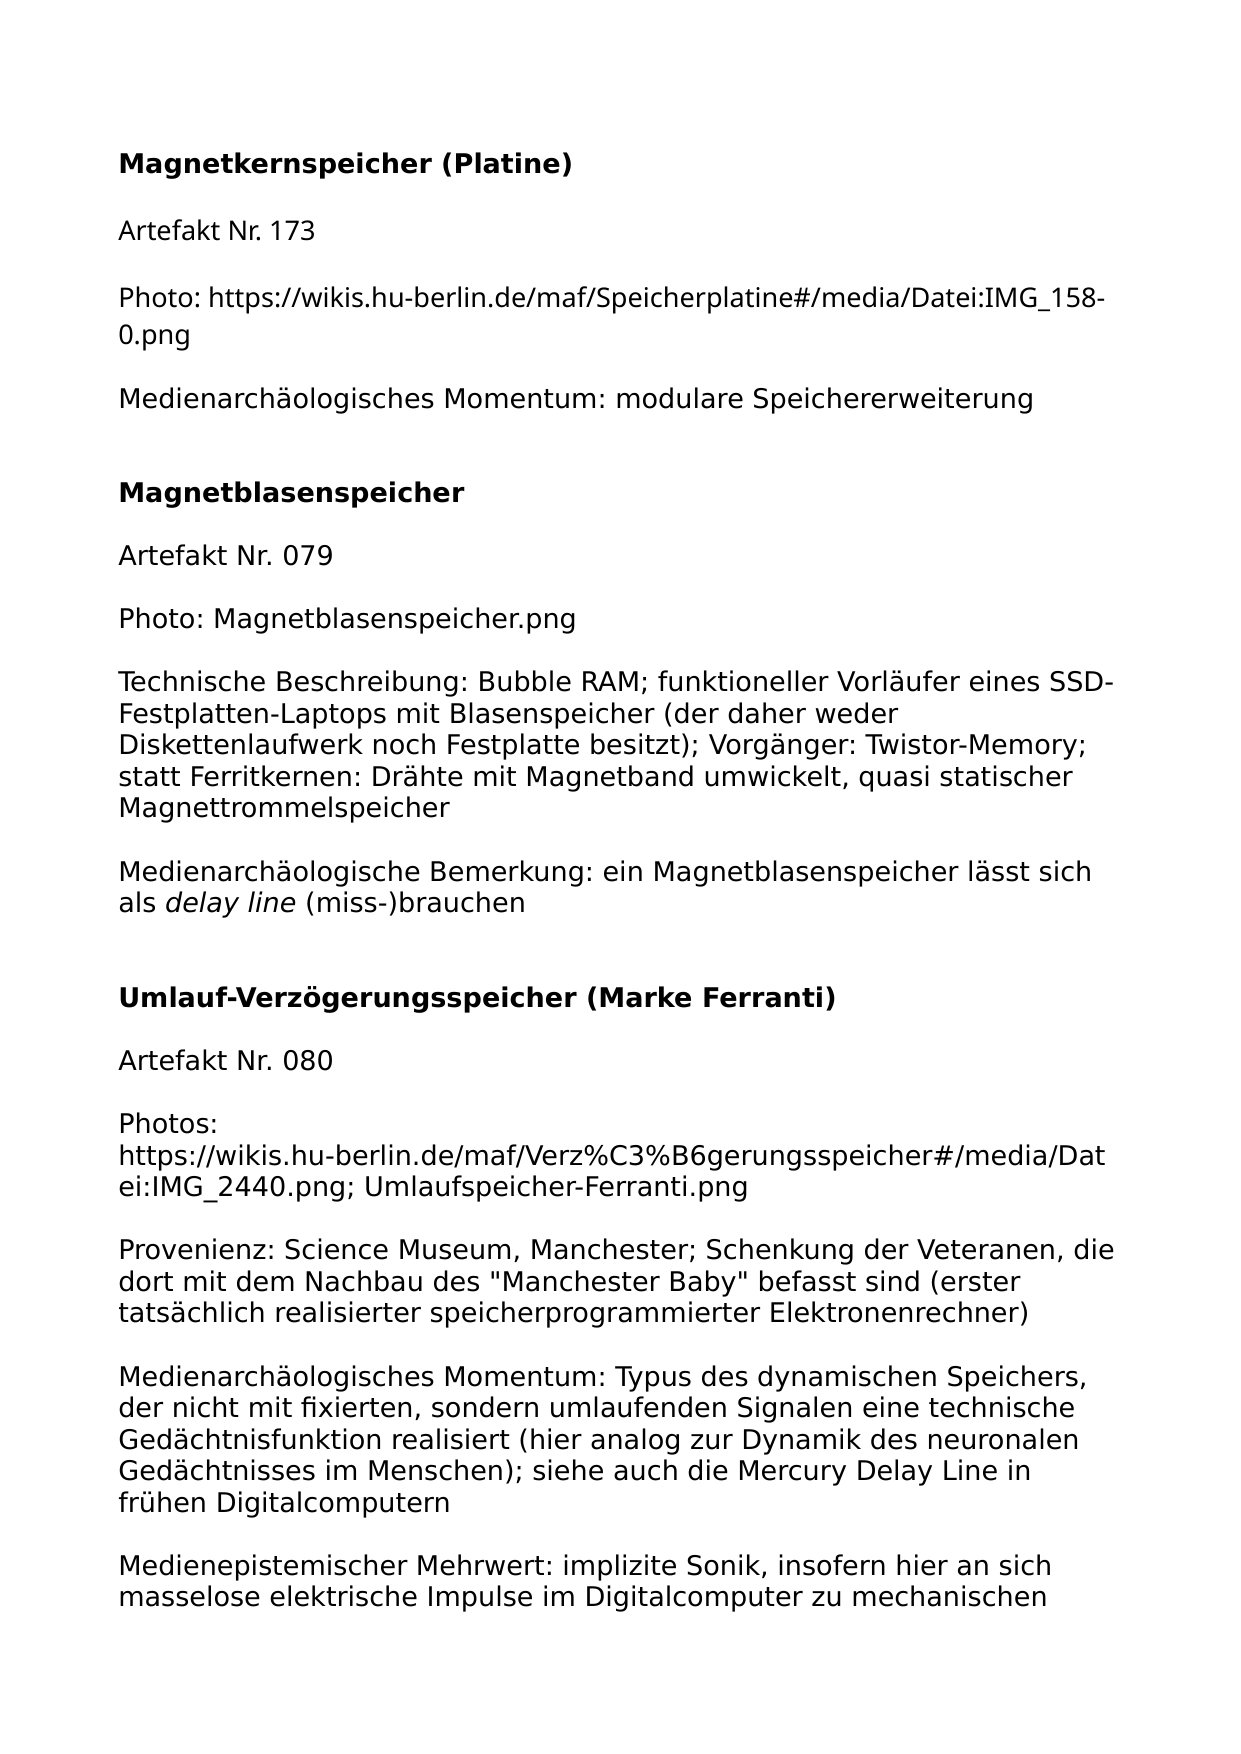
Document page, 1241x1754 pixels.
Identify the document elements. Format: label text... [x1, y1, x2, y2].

text Umlauf-Verzögerungsspeicher (Marke Ferranti) [118, 982, 1122, 1014]
text Artefakt Nr. 079 [118, 540, 1122, 572]
text Medienepistemischer Mehrwert: implizite Sonik, insofern hier an sich masselose elektrische Impulse im Digitalcomputer zu mechanischen [118, 1550, 1122, 1613]
text Medienarchäologische Bemerkung: ein Magnetblasenspeicher lässt sich als delay line (miss-)brauchen [118, 856, 1122, 919]
text Technische Beschreibung: Bubble RAM; funktioneller Vorläufer eines SSD-Festplatten-Laptops mit Blasenspeicher (der daher weder Diskettenlaufwerk noch Festplatte besitzt); Vorgänger: Twistor-Memory; statt Ferritkernen: Drähte mit Magnetband umwickelt, quasi statischer Magnettrommelspeicher [118, 666, 1122, 824]
text Medienarchäologisches Momentum: modulare Speichererweiterung [118, 383, 1122, 415]
text Medienarchäologisches Momentum: Typus des dynamischen Speichers, der nicht mit fixierten, sondern umlaufenden Signalen eine technische Gedächtnisfunktion realisiert (hier analog zur Dynamik des neuronalen Gedächtnisses im Menschen); siehe auch die Mercury Delay Line in frühen Digitalcomputern [118, 1361, 1122, 1519]
text Magnetkernspeicher (Platine) [118, 149, 1122, 180]
text Provenienz: Science Museum, Manchester; Schenkung der Veteranen, die dort mit dem Nachbau des "Manchester Baby" befasst sind (erster tatsächlich realisierter speicherprogrammierter Elektronenrechner) [118, 1234, 1122, 1329]
text Artefakt Nr. 173 [118, 211, 1122, 248]
text Photo: Magnetblasenspeicher.png [118, 603, 1122, 635]
text Photos: https://wikis.hu-berlin.de/maf/Verz%C3%B6gerungsspeicher#/media/Datei:IMG_2440.png; Umlaufspeicher-Ferranti.png [118, 1108, 1122, 1203]
text Artefakt Nr. 080 [118, 1045, 1122, 1077]
text Magnetblasenspeicher [118, 477, 1122, 509]
text Photo: https://wikis.hu-berlin.de/maf/Speicherplatine#/media/Datei:IMG_158-0.png [118, 279, 1122, 352]
